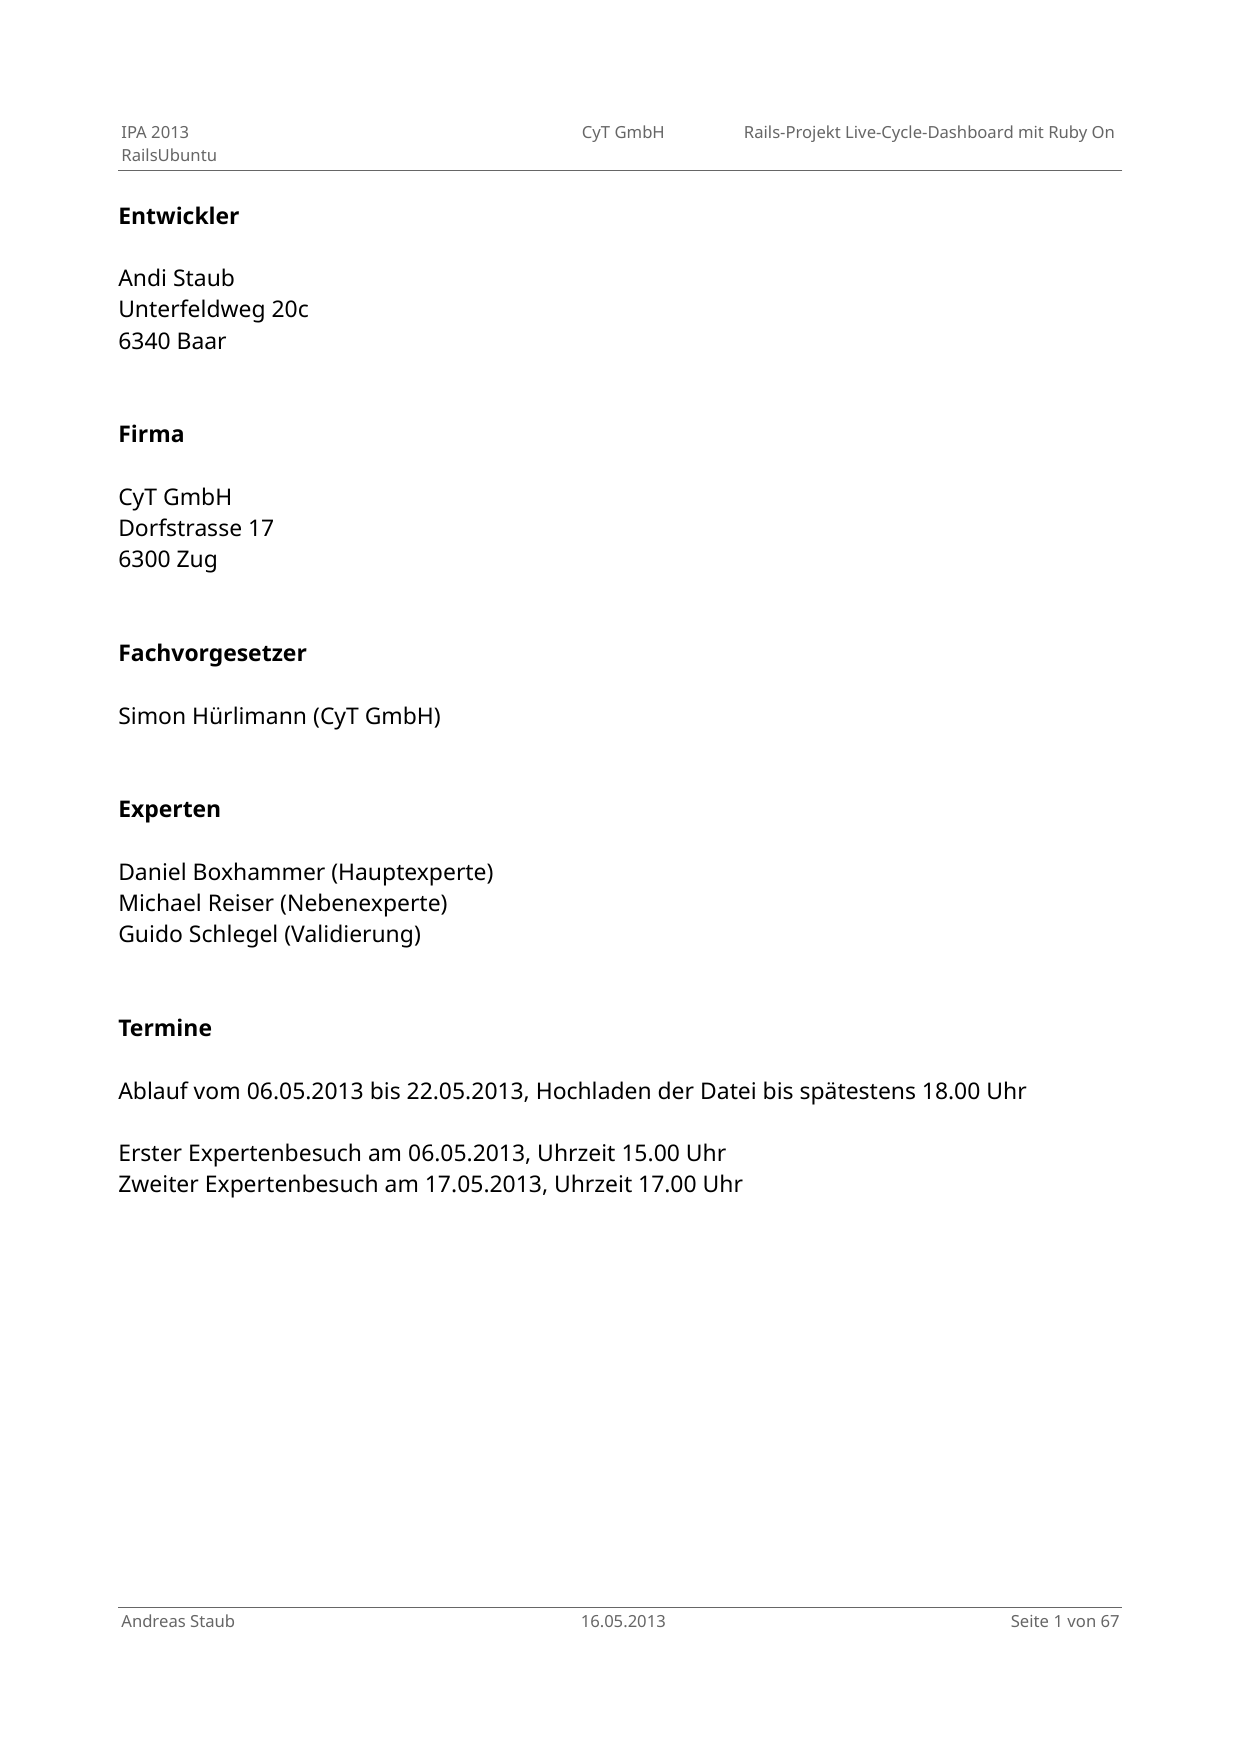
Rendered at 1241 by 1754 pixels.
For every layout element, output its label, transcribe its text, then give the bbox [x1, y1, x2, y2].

text Unterfeldweg 20c [118, 293, 1122, 325]
text Michael Reiser (Nebenexperte) [118, 887, 1122, 918]
text Erster Expertenbesuch am 06.05.2013, Uhrzeit 15.00 Uhr [118, 1137, 1122, 1168]
text 6340 Baar [118, 325, 1122, 356]
text Fachvorgesetzer [118, 637, 1122, 668]
text Simon Hürlimann (CyT GmbH) [118, 700, 1122, 731]
text Ablauf vom 06.05.2013 bis 22.05.2013, Hochladen der Datei bis spätestens 18.00 Uhr [118, 1075, 1122, 1106]
text Firma [118, 418, 1122, 450]
text Andi Staub [118, 262, 1122, 293]
text Entwickler [118, 200, 1122, 231]
text 6300 Zug [118, 543, 1122, 575]
text Termine [118, 1012, 1122, 1043]
text Experten [118, 793, 1122, 825]
text Guido Schlegel (Validierung) [118, 918, 1122, 950]
text Daniel Boxhammer (Hauptexperte) [118, 856, 1122, 887]
text CyT GmbH [118, 481, 1122, 512]
text Dorfstrasse 17 [118, 512, 1122, 543]
text Zweiter Expertenbesuch am 17.05.2013, Uhrzeit 17.00 Uhr [118, 1168, 1122, 1200]
